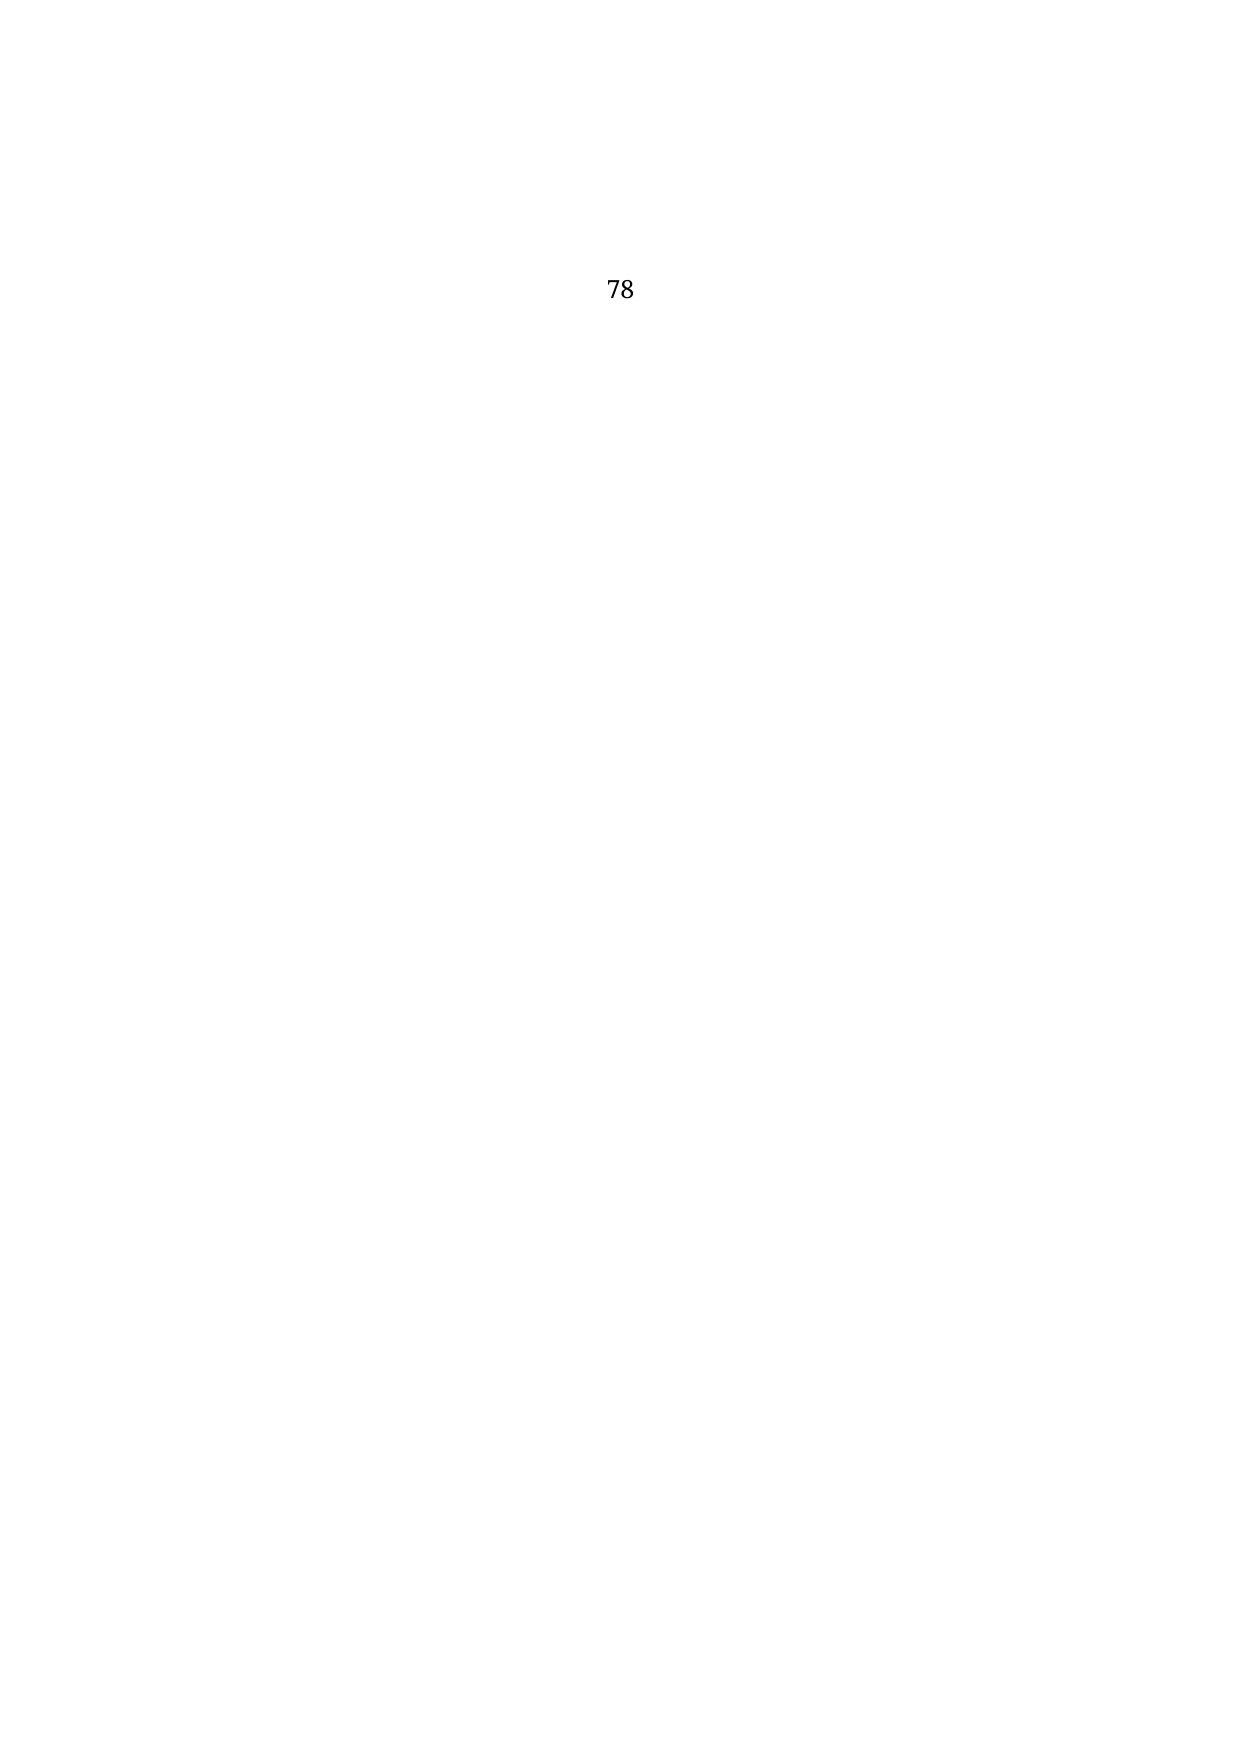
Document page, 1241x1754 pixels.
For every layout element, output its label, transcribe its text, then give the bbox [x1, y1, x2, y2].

text 78 [602, 272, 638, 306]
